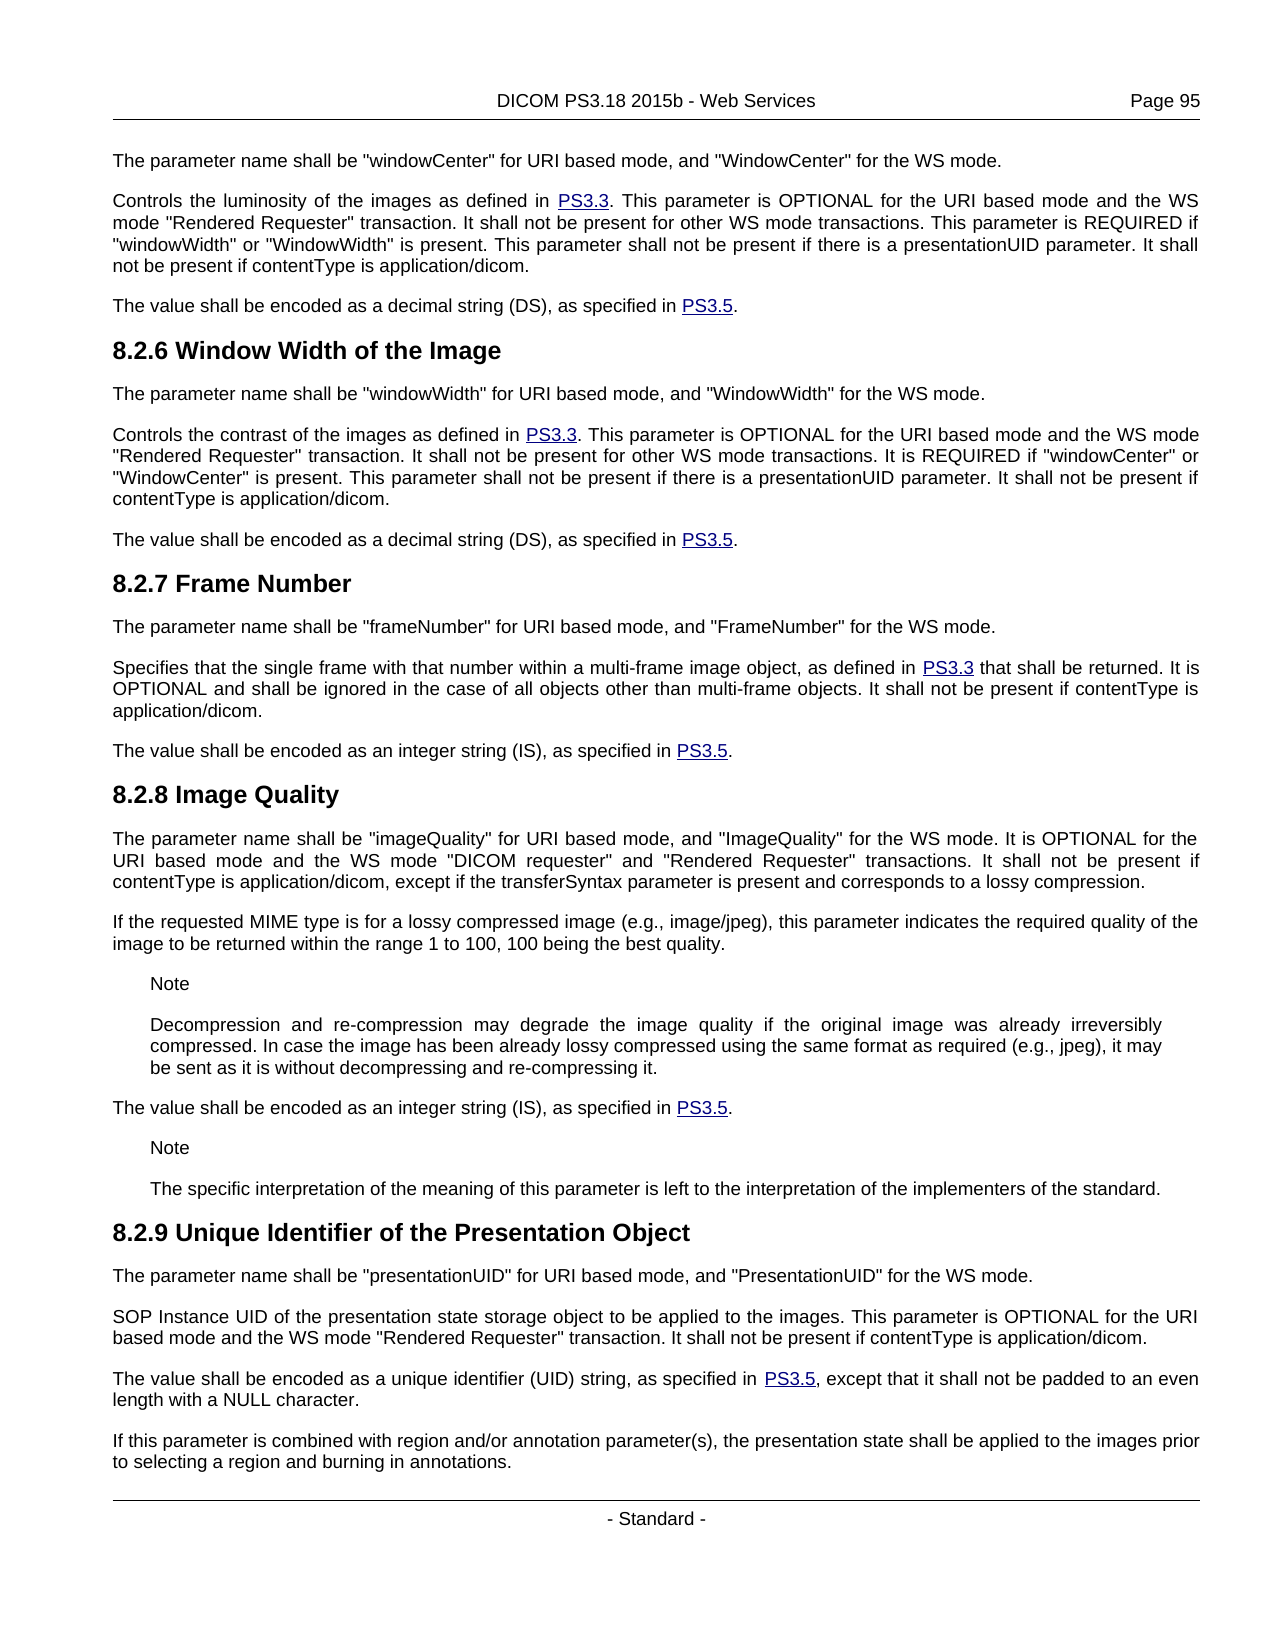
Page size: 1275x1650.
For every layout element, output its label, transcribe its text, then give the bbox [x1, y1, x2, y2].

text The parameter name shall be "imageQuality" for URI based mode, and "ImageQuality" for the WS mode. It is OPTIONAL for the URI based mode and the WS mode "DICOM requester" and "Rendered Requester" transactions. It shall not be present if contentType is application/dicom, except if the transferSyntax parameter is present and corresponds to a lossy compression. [112, 828, 1200, 892]
text The parameter name shall be "windowWidth" for URI based mode, and "WindowWidth" for the WS mode. [112, 383, 1200, 405]
text Note [150, 1137, 1162, 1159]
text Note [150, 973, 1162, 995]
text The value shall be encoded as a unique identifier (UID) string, as specified in PS3.5, except that it shall not be padded to an even length with a NULL character. [112, 1367, 1200, 1411]
text The value shall be encoded as an integer string (IS), as specified in PS3.5. [112, 1097, 1200, 1118]
text Controls the contrast of the images as defined in PS3.3. This parameter is OPTIONAL for the URI based mode and the WS mode "Rendered Requester" transaction. It shall not be present for other WS mode transactions. It is REQUIRED if "windowCenter" or "WindowCenter" is present. This parameter shall not be present if there is a presentationUID parameter. It shall not be present if contentType is application/dicom. [112, 423, 1200, 510]
text 8.2.8 Image Quality [112, 780, 1200, 809]
text The value shall be encoded as a decimal string (DS), as specified in PS3.5. [112, 295, 1200, 317]
text Decompression and re-compression may degrade the image quality if the original image was already irreversibly compressed. In case the image has been already lossy compressed using the same format as required (e.g., jpeg), it may be sent as it is without decompressing and re-compressing it. [150, 1013, 1162, 1078]
text Controls the luminosity of the images as defined in PS3.3. This parameter is OPTIONAL for the URI based mode and the WS mode "Rendered Requester" transaction. It shall not be present for other WS mode transactions. This parameter is REQUIRED if "windowWidth" or "WindowWidth" is present. This parameter shall not be present if there is a presentationUID parameter. It shall not be present if contentType is application/dicom. [112, 190, 1200, 277]
text If this parameter is combined with region and/or annotation parameter(s), the presentation state shall be applied to the images prior to selecting a region and burning in annotations. [112, 1429, 1200, 1472]
text The parameter name shall be "presentationUID" for URI based mode, and "PresentationUID" for the WS mode. [112, 1265, 1200, 1287]
text The value shall be encoded as a decimal string (DS), as specified in PS3.5. [112, 528, 1200, 550]
text The parameter name shall be "frameNumber" for URI based mode, and "FrameNumber" for the WS mode. [112, 616, 1200, 638]
text SOP Instance UID of the presentation state storage object to be applied to the images. This parameter is OPTIONAL for the URI based mode and the WS mode "Rendered Requester" transaction. It shall not be present if contentType is application/dicom. [112, 1306, 1200, 1349]
text 8.2.7 Frame Number [112, 569, 1200, 597]
text The parameter name shall be "windowCenter" for URI based mode, and "WindowCenter" for the WS mode. [112, 150, 1200, 172]
text If the requested MIME type is for a lossy compressed image (e.g., image/jpeg), this parameter indicates the required quality of the image to be returned within the range 1 to 100, 100 being the best quality. [112, 911, 1200, 954]
text Specifies that the single frame with that number within a multi-frame image object, as defined in PS3.3 that shall be returned. It is OPTIONAL and shall be ignored in the case of all objects other than multi-frame objects. It shall not be present if contentType is application/dicom. [112, 657, 1200, 721]
text 8.2.9 Unique Identifier of the Presentation Object [112, 1218, 1200, 1247]
text The specific interpretation of the meaning of this parameter is left to the interpretation of the implementers of the standard. [150, 1177, 1162, 1199]
text The value shall be encoded as an integer string (IS), as specified in PS3.5. [112, 740, 1200, 762]
text 8.2.6 Window Width of the Image [112, 336, 1200, 364]
